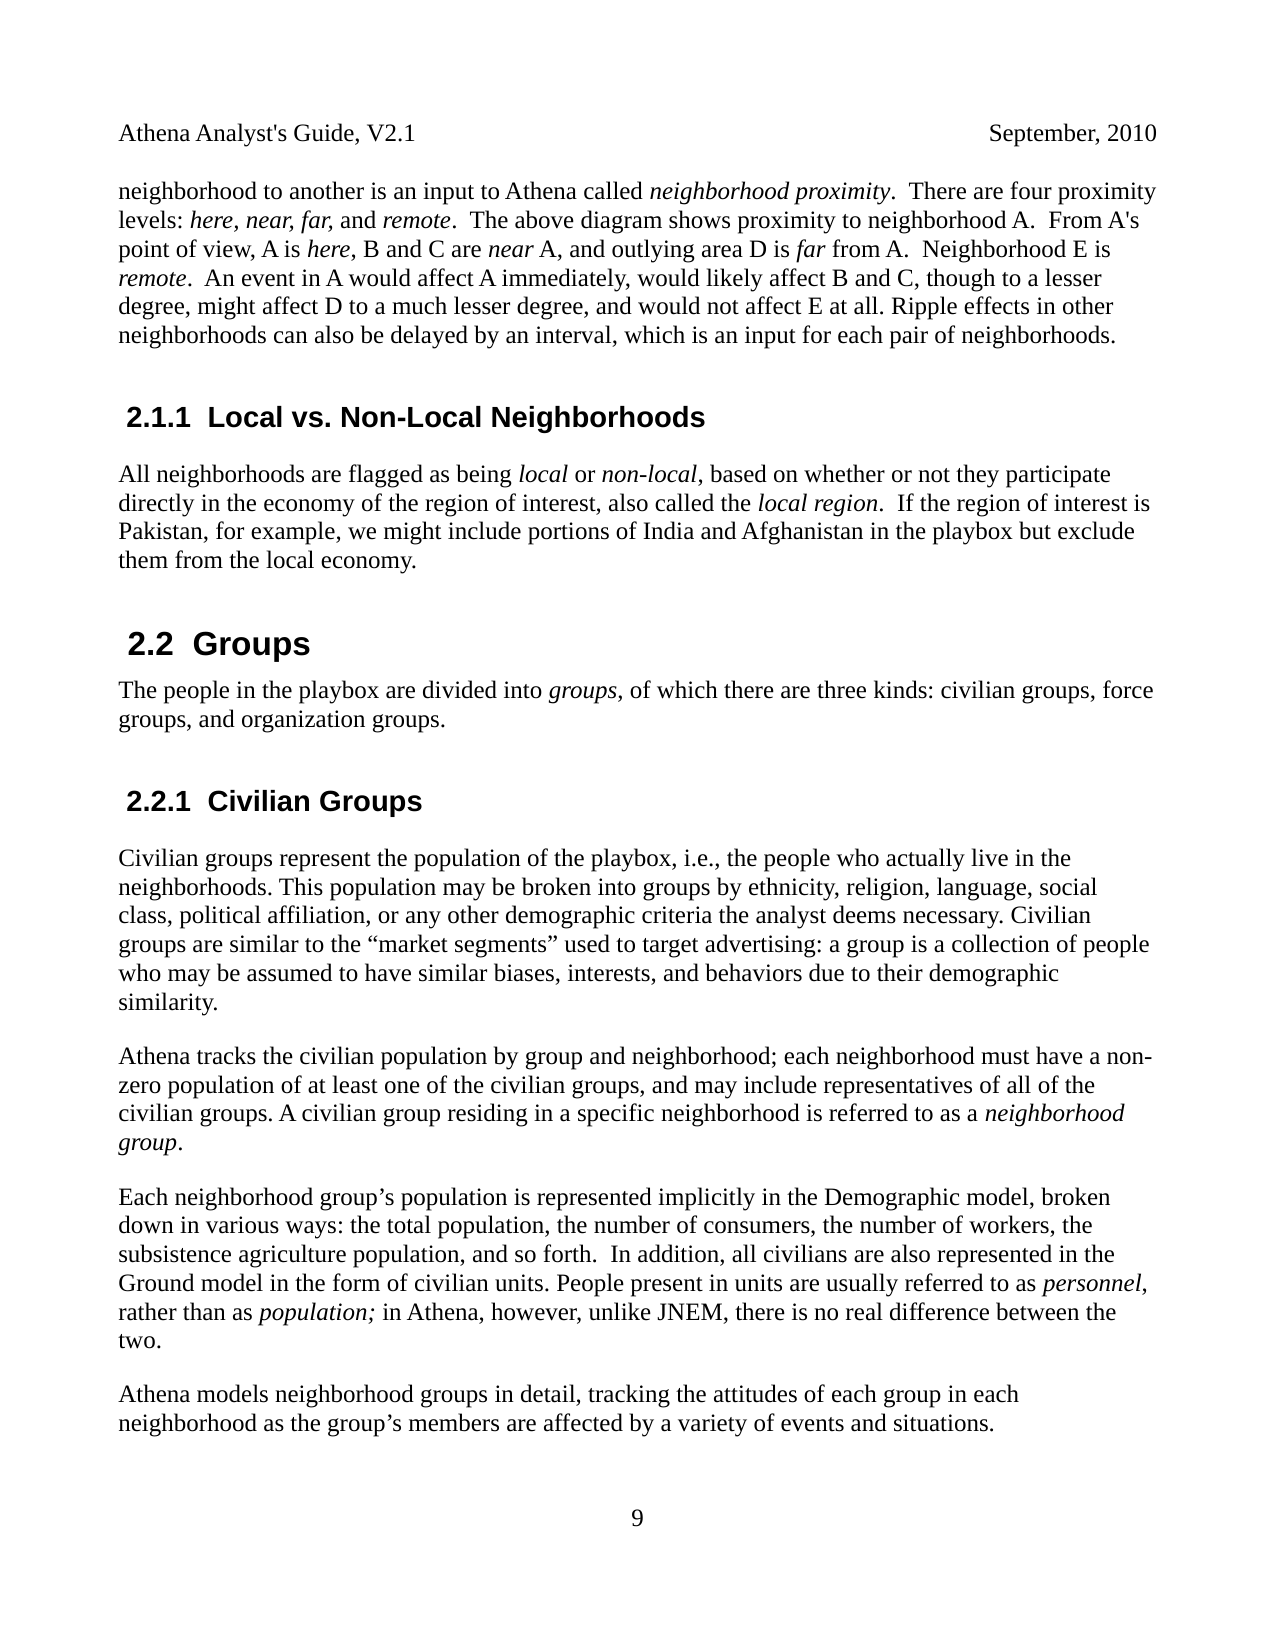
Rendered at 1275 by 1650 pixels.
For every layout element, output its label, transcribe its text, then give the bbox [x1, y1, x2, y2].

subtitle Local vs. Non-Local Neighborhoods [118, 400, 1157, 433]
text Civilian groups represent the population of the playbox, i.e., the people who actually live in the neighborhoods. This population may be broken into groups by ethnicity, religion, language, social class, political affiliation, or any other demographic criteria the analyst deems necessary. Civilian groups are similar to the “market segments” used to target advertising: a group is a collection of people who may be assumed to have similar biases, interests, and behaviors due to their demographic similarity. [118, 843, 1157, 1016]
text Each neighborhood group’s population is represented implicitly in the Demographic model, broken down in various ways: the total population, the number of consumers, the number of workers, the subsistence agriculture population, and so forth. In addition, all civilians are also represented in the Ground model in the form of civilian units. People present in units are usually referred to as personnel, rather than as population; in Athena, however, unlike JNEM, there is no real difference between the two. [118, 1182, 1157, 1354]
text All neighborhoods are flagged as being local or non-local, based on whether or not they participate directly in the economy of the region of interest, also called the local region. If the region of interest is Pakistan, for example, we might include portions of India and Afghanistan in the playbox but exclude them from the local economy. [118, 459, 1157, 574]
text neighborhood to another is an input to Athena called neighborhood proximity. There are four proximity levels: here, near, far, and remote. The above diagram shows proximity to neighborhood A. From A's point of view, A is here, B and C are near A, and outlying area D is far from A. Neighborhood E is remote. An event in A would affect A immediately, would likely affect B and C, though to a lesser degree, might affect D to a much lesser degree, and would not affect E at all. Ripple effects in other neighborhoods can also be delayed by an interval, which is an input for each pair of neighborhoods. [118, 176, 1157, 349]
text Athena models neighborhood groups in detail, tracking the attitudes of each group in each neighborhood as the group’s members are affected by a variety of events and situations. [118, 1379, 1157, 1437]
subtitle Groups [118, 624, 1157, 663]
subtitle Civilian Groups [118, 784, 1157, 817]
text The people in the playbox are divided into groups, of which there are three kinds: civilian groups, force groups, and organization groups. [118, 675, 1157, 733]
text Athena tracks the civilian population by group and neighborhood; each neighborhood must have a non-zero population of at least one of the civilian groups, and may include representatives of all of the civilian groups. A civilian group residing in a specific neighborhood is referred to as a neighborhood group. [118, 1041, 1157, 1156]
